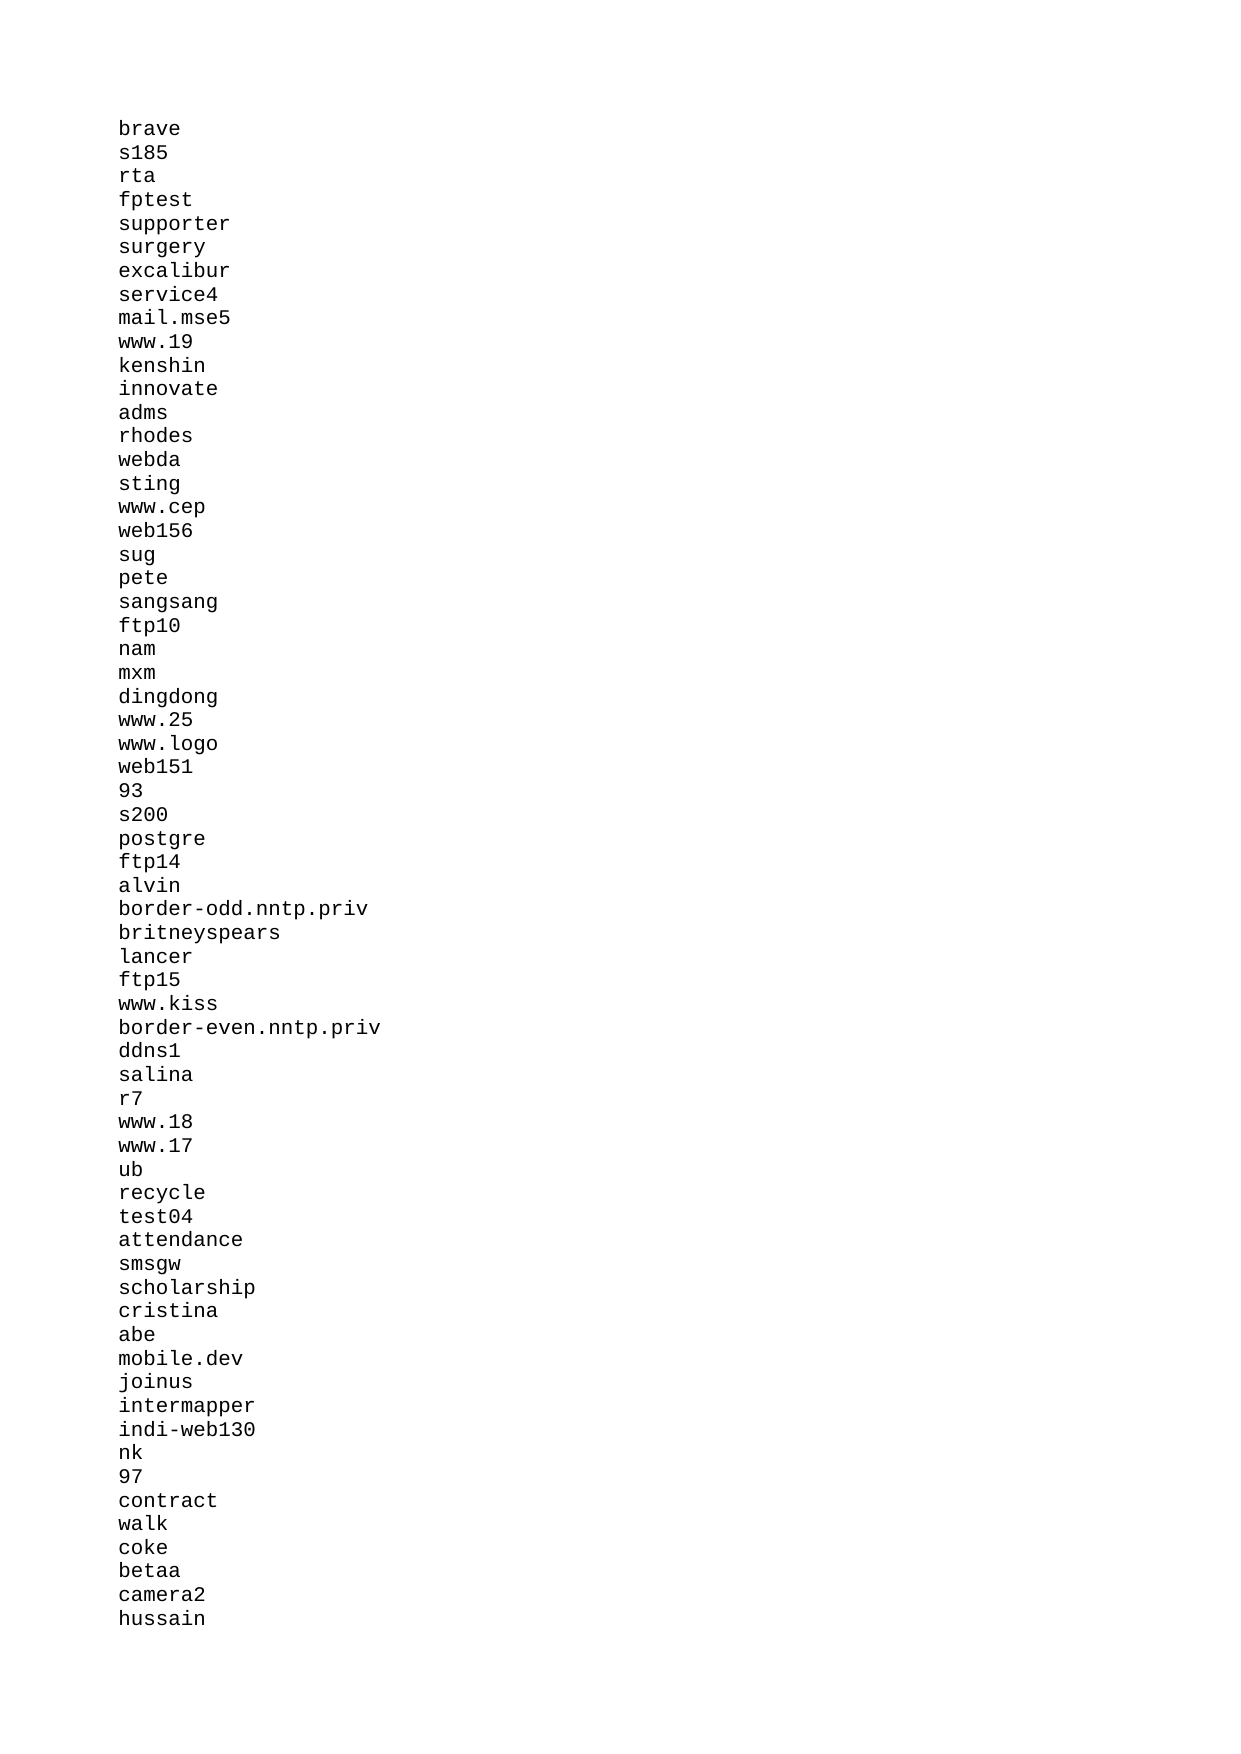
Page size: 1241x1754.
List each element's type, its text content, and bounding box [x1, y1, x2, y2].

text sting [118, 473, 1122, 496]
text intermapper [118, 1395, 1122, 1419]
text camera2 [118, 1584, 1122, 1608]
text dingdong [118, 686, 1122, 709]
text ftp14 [118, 851, 1122, 875]
text surgery [118, 236, 1122, 260]
text innovate [118, 378, 1122, 402]
text test04 [118, 1206, 1122, 1229]
text recycle [118, 1182, 1122, 1206]
text scholarship [118, 1277, 1122, 1300]
text abe [118, 1324, 1122, 1348]
text sangsang [118, 591, 1122, 615]
text www.cep [118, 496, 1122, 520]
text salina [118, 1064, 1122, 1088]
text brave [118, 118, 1122, 142]
text s200 [118, 804, 1122, 827]
text www.25 [118, 709, 1122, 733]
text www.kiss [118, 993, 1122, 1017]
text betaa [118, 1561, 1122, 1584]
text web151 [118, 757, 1122, 780]
text britneyspears [118, 922, 1122, 946]
text 97 [118, 1466, 1122, 1489]
text web156 [118, 520, 1122, 544]
text kenshin [118, 354, 1122, 378]
text adms [118, 402, 1122, 426]
text mxm [118, 662, 1122, 686]
text nk [118, 1442, 1122, 1466]
text sug [118, 544, 1122, 567]
text joinus [118, 1371, 1122, 1395]
text hussain [118, 1608, 1122, 1631]
text cristina [118, 1300, 1122, 1324]
text postgre [118, 827, 1122, 851]
text coke [118, 1537, 1122, 1561]
text smsgw [118, 1253, 1122, 1277]
text ftp10 [118, 615, 1122, 638]
text r7 [118, 1088, 1122, 1111]
text indi-web130 [118, 1419, 1122, 1442]
text walk [118, 1513, 1122, 1537]
text service4 [118, 284, 1122, 307]
text s185 [118, 142, 1122, 165]
text www.18 [118, 1111, 1122, 1135]
text www.logo [118, 733, 1122, 757]
text rhodes [118, 426, 1122, 449]
text border-odd.nntp.priv [118, 898, 1122, 922]
text border-even.nntp.priv [118, 1017, 1122, 1040]
text attendance [118, 1229, 1122, 1253]
text www.19 [118, 331, 1122, 354]
text ftp15 [118, 969, 1122, 993]
text alvin [118, 875, 1122, 898]
text contract [118, 1489, 1122, 1513]
text mobile.dev [118, 1348, 1122, 1371]
text webda [118, 449, 1122, 473]
text rta [118, 165, 1122, 189]
text fptest [118, 189, 1122, 213]
text www.17 [118, 1135, 1122, 1158]
text nam [118, 638, 1122, 662]
text ub [118, 1158, 1122, 1182]
text 93 [118, 780, 1122, 804]
text pete [118, 567, 1122, 591]
text mail.mse5 [118, 307, 1122, 331]
text supporter [118, 213, 1122, 236]
text excalibur [118, 260, 1122, 284]
text ddns1 [118, 1040, 1122, 1064]
text lancer [118, 946, 1122, 969]
